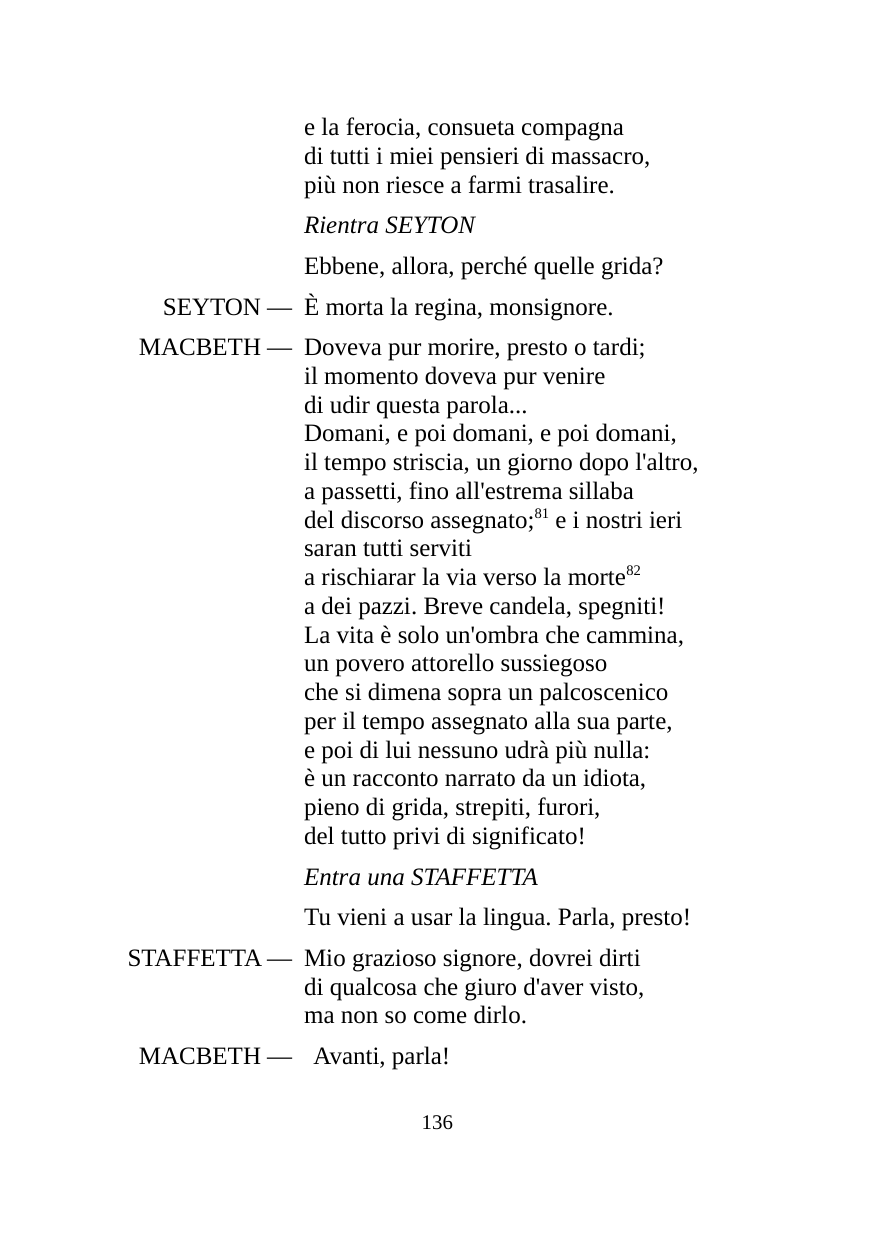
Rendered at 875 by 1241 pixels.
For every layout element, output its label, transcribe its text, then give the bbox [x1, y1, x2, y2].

table_cell Mio grazioso signore, dovrei dirti di qualcosa che giuro d'aver visto, ma non so come dirlo. [298, 937, 768, 1035]
table_cell Tu vieni a usar la lingua. Parla, presto! [298, 896, 768, 937]
table_cell MACBETH — [106, 1035, 298, 1076]
table_cell STAFFETTA — [106, 937, 298, 1035]
table_cell [298, 1035, 307, 1076]
table_cell e la ferocia, consueta compagna di tutti i miei pensieri di massacro, più non riesce a farmi trasalire. [298, 106, 768, 204]
table_cell SEYTON — [106, 286, 298, 326]
table_cell È morta la regina, monsignore. [298, 286, 768, 326]
table_cell [106, 106, 298, 286]
table_cell MACBETH — [106, 326, 298, 937]
table_cell Doveva pur morire, presto o tardi; il momento doveva pur venire di udir questa parola... Domani, e poi domani, e poi domani, il tempo striscia, un giorno dopo l'altro, a passetti, fino all'estrema sillaba del discorso assegnato; e i nostri ieri saran tutti serviti a rischiarar la via verso la morte a dei pazzi. Breve candela, spegniti! La vita è solo un'ombra che cammina, un povero attorello sussiegoso che si dimena sopra un palcoscenico per il tempo assegnato alla sua parte, e poi di lui nessuno udrà più nulla: è un racconto narrato da un idiota, pieno di grida, strepiti, furori, del tutto privi di significato! [298, 326, 768, 856]
table_cell Avanti, parla! [307, 1035, 768, 1076]
table_cell Entra una STAFFETTA [298, 856, 768, 896]
table_cell Ebbene, allora, perché quelle grida? [298, 245, 768, 286]
table_cell Rientra SEYTON [298, 204, 768, 245]
